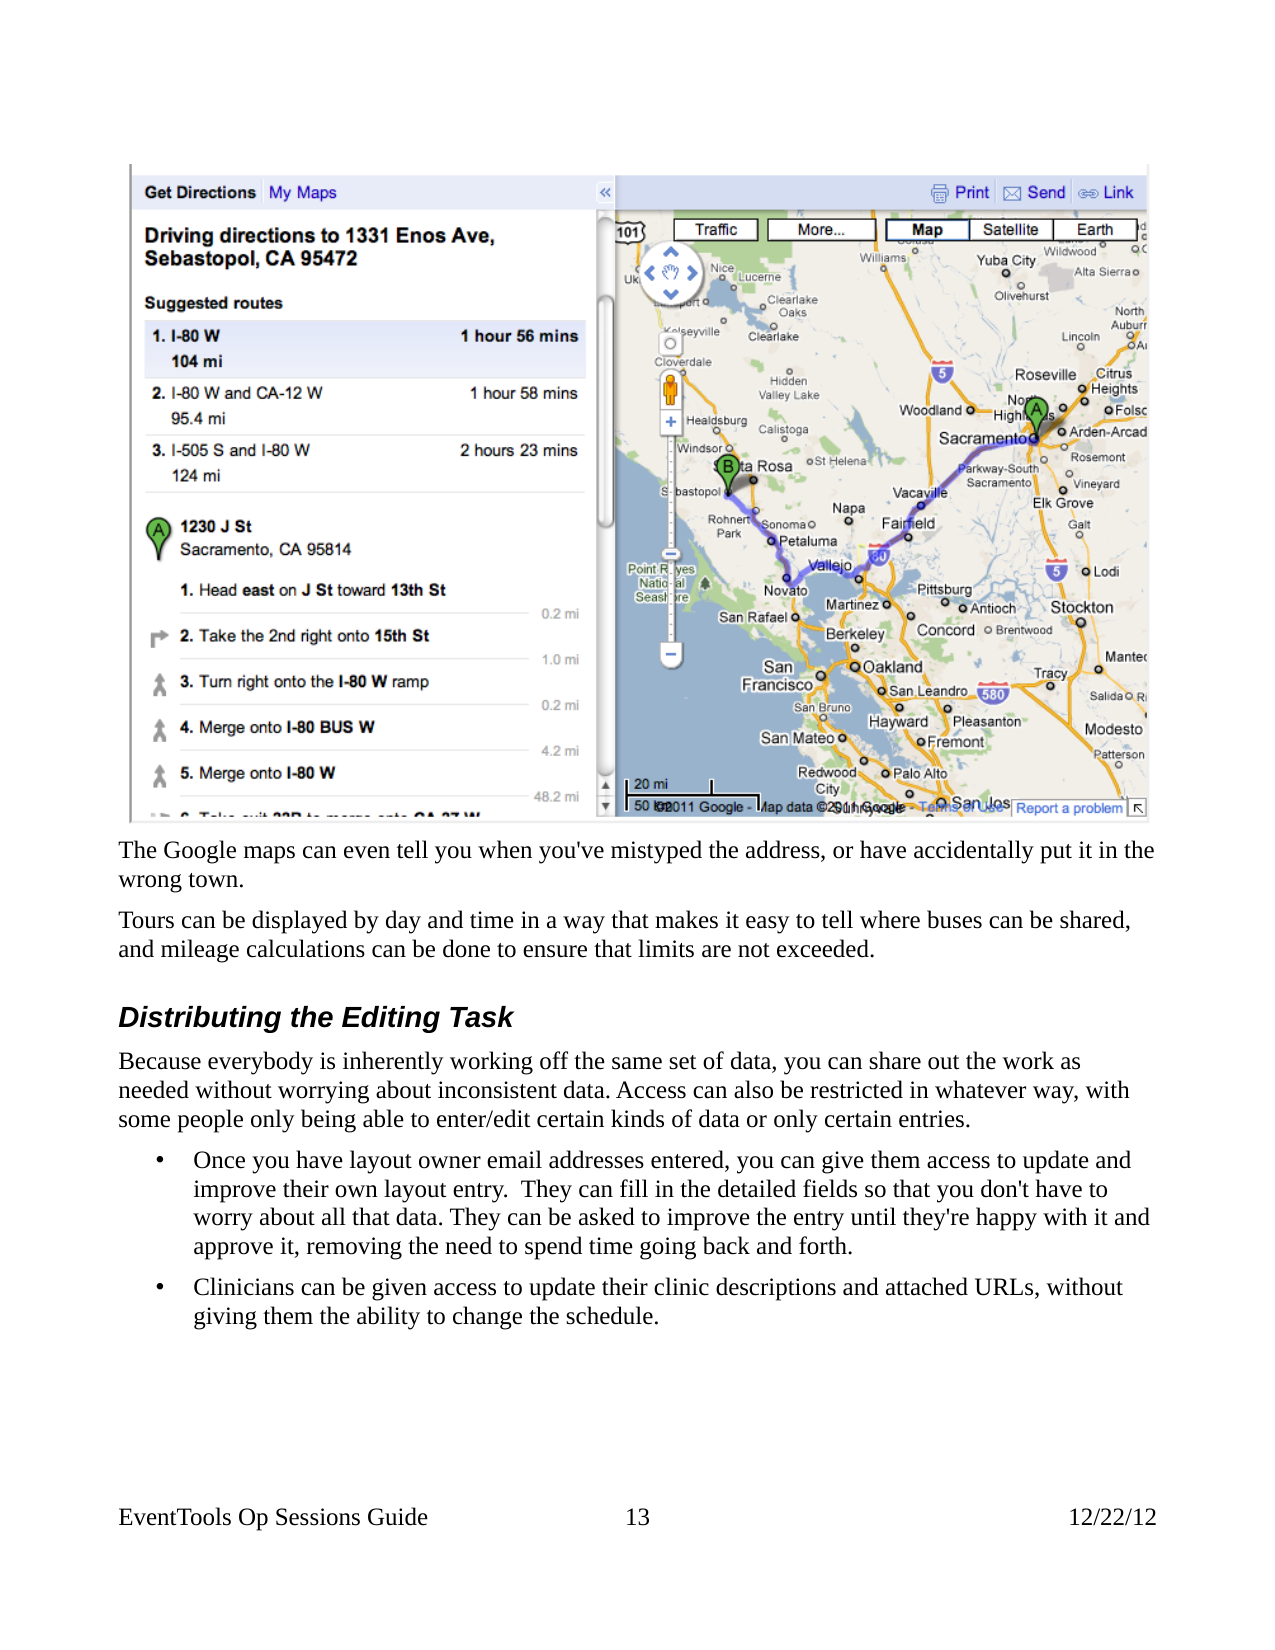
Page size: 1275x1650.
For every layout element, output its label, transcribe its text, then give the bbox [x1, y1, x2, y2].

list Once you have layout owner email addresses entered, you can give them access to update and improve their own layout entry. They can fill in the detailed fields so that you don't have to worry about all that data. They can be asked to improve the entry until they're happy with it and approve it, removing the need to spend time going back and forth. [156, 1145, 1157, 1260]
text Because everybody is inherently working off the same set of data, you can share out the work as needed without worrying about inconsistent data. Access can also be restricted in whatever way, with some people only being able to enter/edit certain kinds of data or only certain entries. [118, 1046, 1157, 1132]
subtitle Distributing the Editing Task [118, 1000, 1157, 1034]
list Clinicians can be given access to update their clinic descriptions and attached URLs, without giving them the ability to change the schedule. [156, 1272, 1157, 1330]
text Tours can be displayed by day and time in a way that makes it easy to tell where buses can be shared, and mileage calculations can be done to ensure that limits are not exceeded. [118, 905, 1157, 963]
text The Google maps can even tell you when you've mistyped the address, or have accidentally put it in the wrong town. [118, 836, 1157, 893]
picture [118, 164, 1157, 836]
